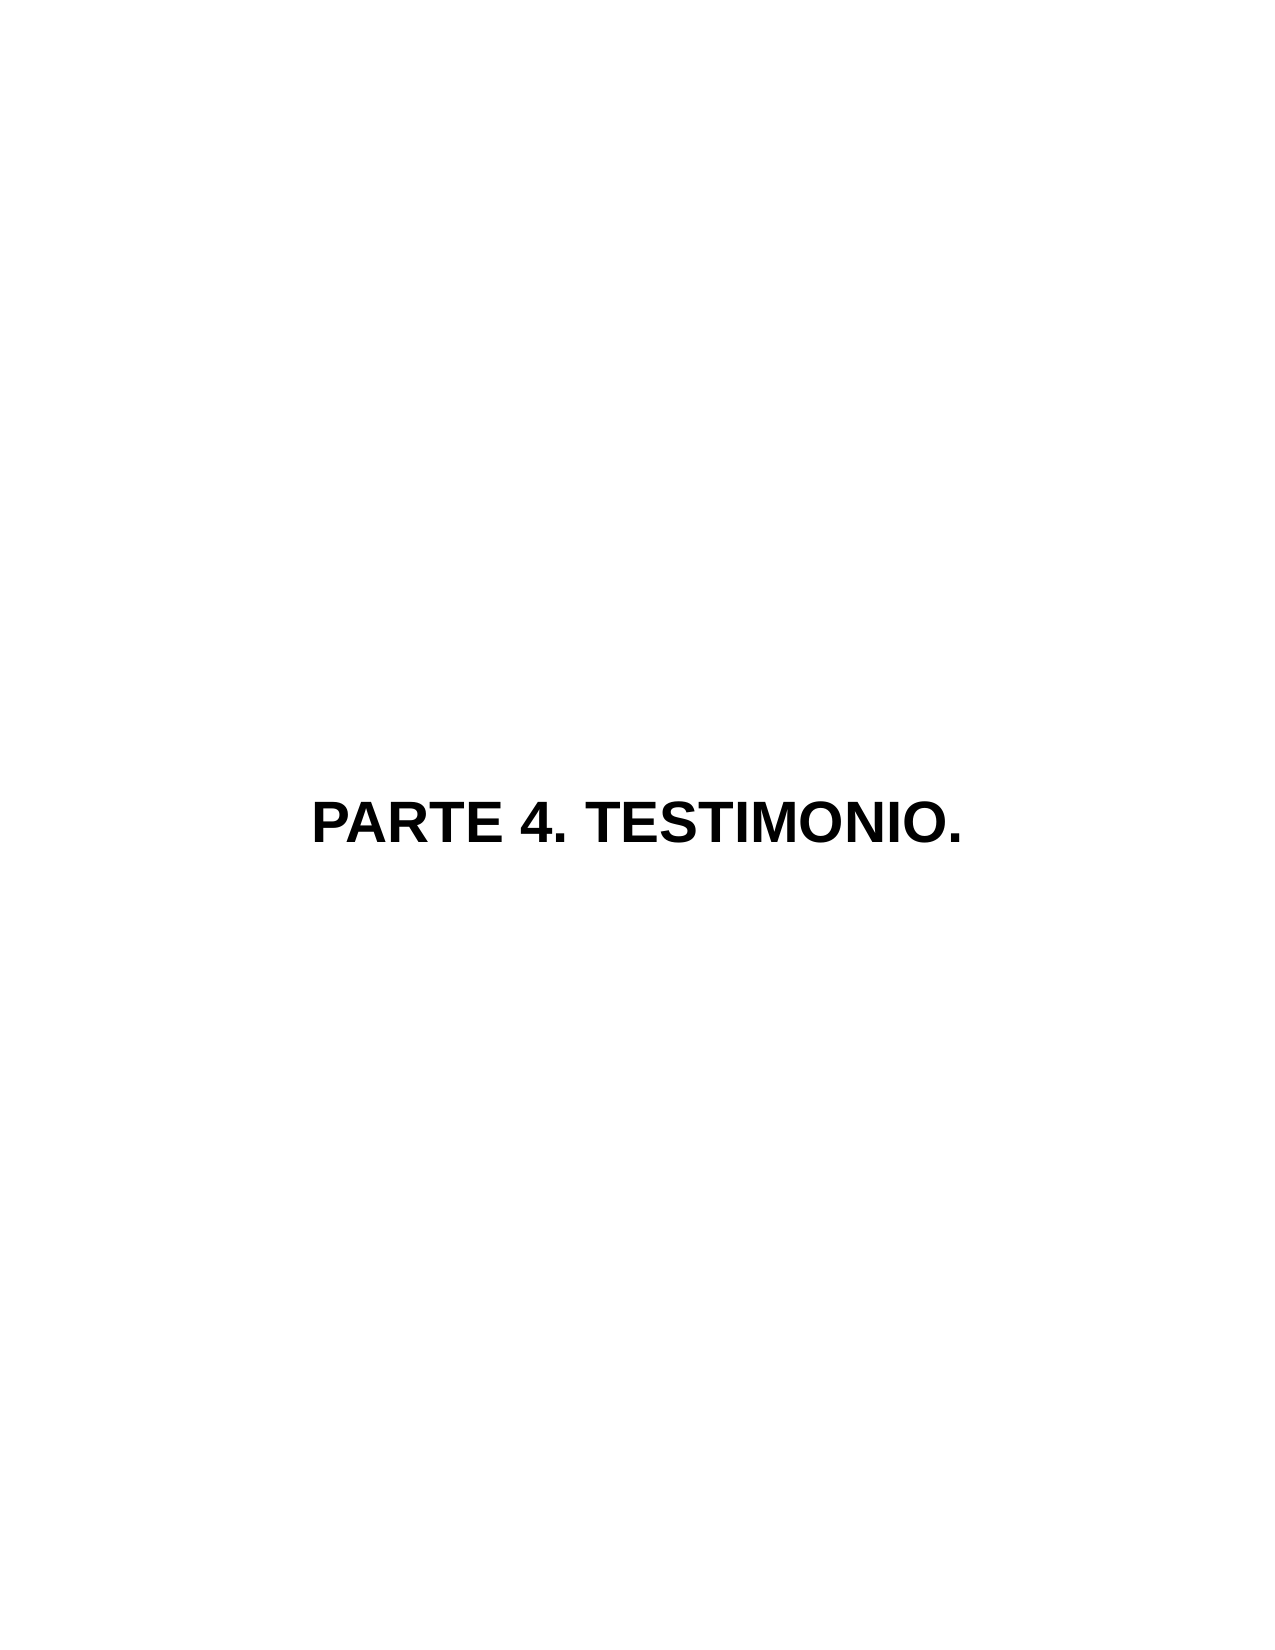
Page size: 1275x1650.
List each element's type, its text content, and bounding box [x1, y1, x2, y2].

subtitle PARTE 4. TESTIMONIO. [127, 788, 1148, 855]
